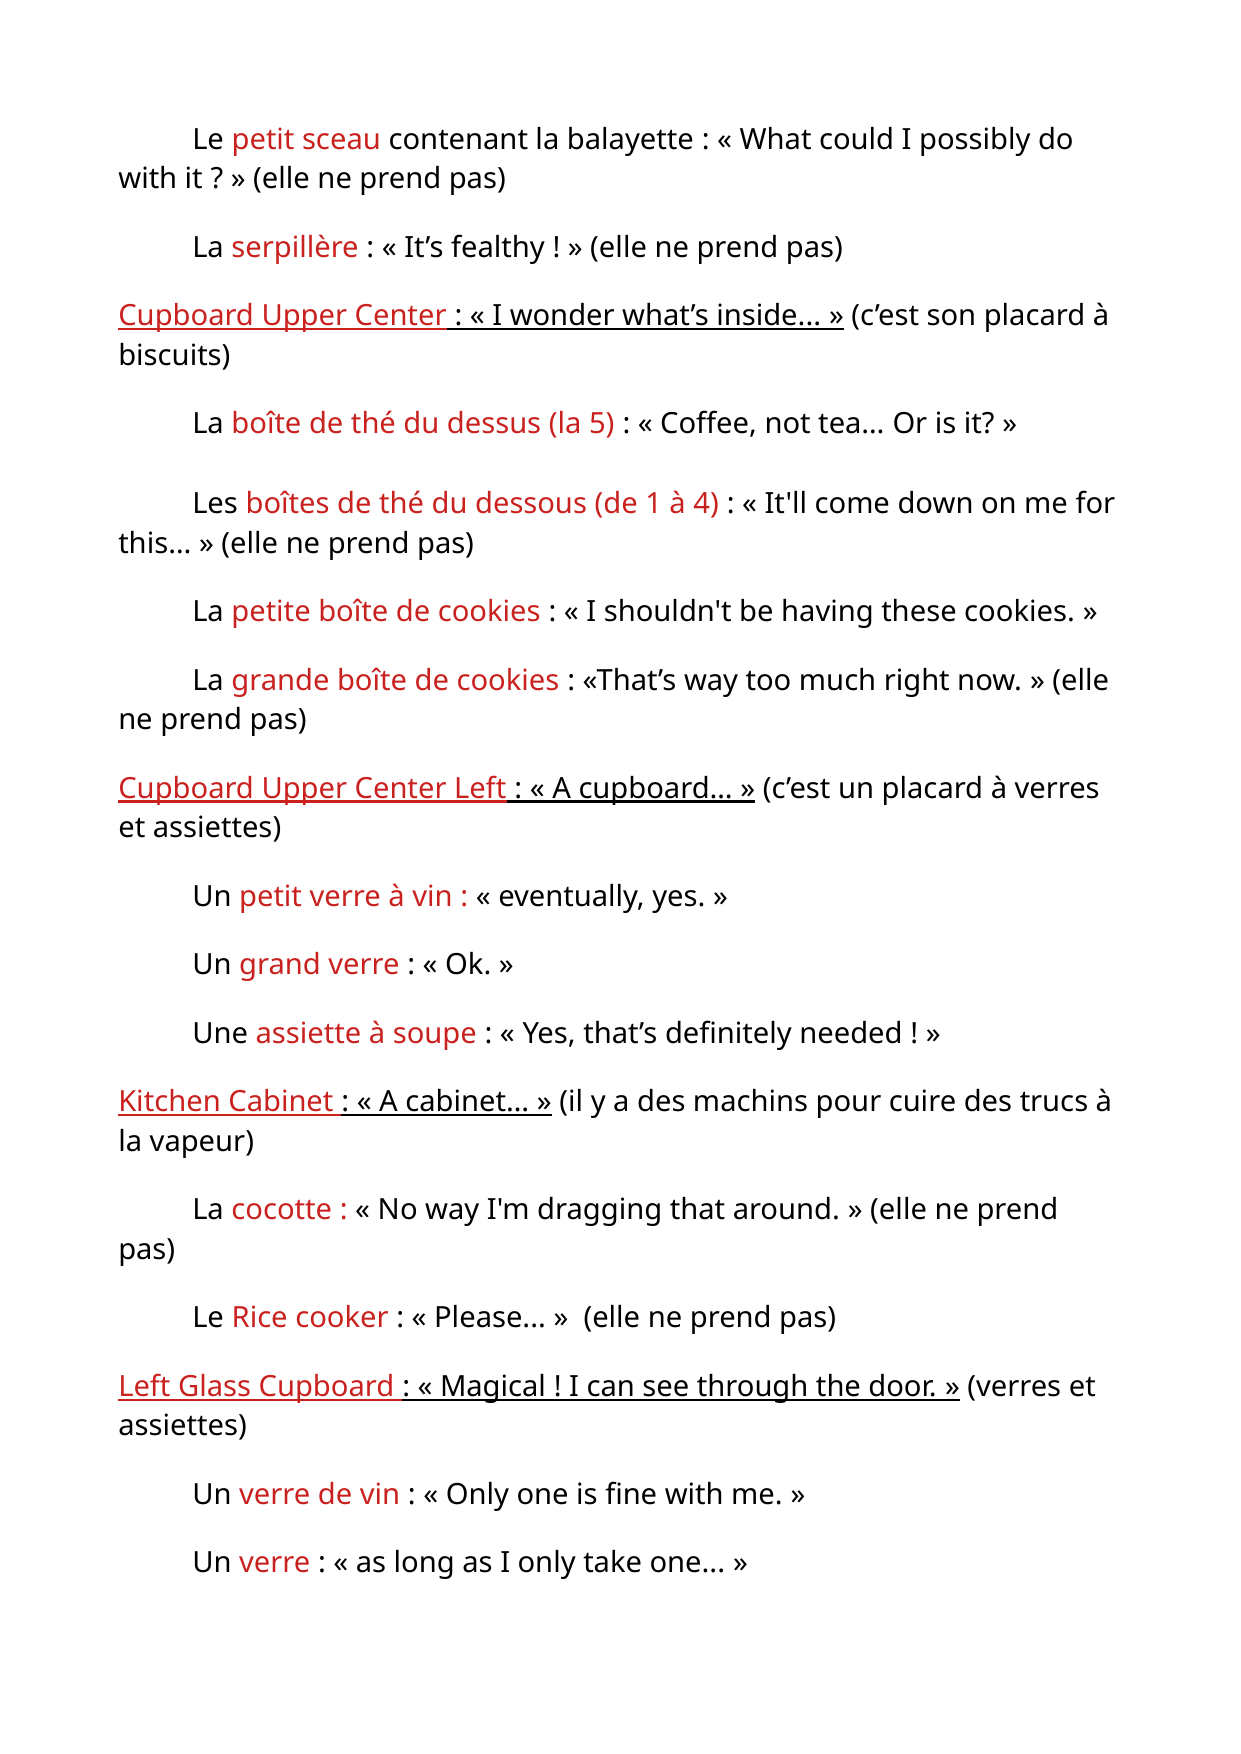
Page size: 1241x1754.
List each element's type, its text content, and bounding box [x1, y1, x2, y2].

text Le Rice cooker : « Please... » (elle ne prend pas) [118, 1297, 1122, 1336]
text Cupboard Upper Center Left : « A cupboard… » (c’est un placard à verres et assiettes) [118, 767, 1122, 846]
text Un verre : « as long as I only take one... » [118, 1542, 1122, 1581]
text Left Glass Cupboard : « Magical ! I can see through the door. » (verres et assiettes) [118, 1365, 1122, 1444]
text La grande boîte de cookies : «That’s way too much right now. » (elle ne prend pas) [118, 659, 1122, 738]
text Cupboard Upper Center : « I wonder what’s inside... » (c’est son placard à biscuits) [118, 295, 1122, 374]
text Un verre de vin : « Only one is fine with me. » [118, 1473, 1122, 1513]
text Le petit sceau contenant la balayette : « What could I possibly do with it ? » (elle ne prend pas) [118, 118, 1122, 197]
text Kitchen Cabinet : « A cabinet… » (il y a des machins pour cuire des trucs à la vapeur) [118, 1080, 1122, 1160]
text Les boîtes de thé du dessous (de 1 à 4) : « It'll come down on me for this… » (elle ne prend pas) [118, 482, 1122, 562]
text Un petit verre à vin : « eventually, yes. » [118, 875, 1122, 915]
text La boîte de thé du dessus (la 5) : « Coffee, not tea… Or is it? » [118, 403, 1122, 442]
text La petite boîte de cookies : « I shouldn't be having these cookies. » [118, 590, 1122, 630]
text Une assiette à soupe : « Yes, that’s definitely needed ! » [118, 1012, 1122, 1052]
text La cocotte : « No way I'm dragging that around. » (elle ne prend pas) [118, 1188, 1122, 1268]
text Un grand verre : « Ok. » [118, 943, 1122, 983]
text La serpillère : « It’s fealthy ! » (elle ne prend pas) [118, 226, 1122, 266]
